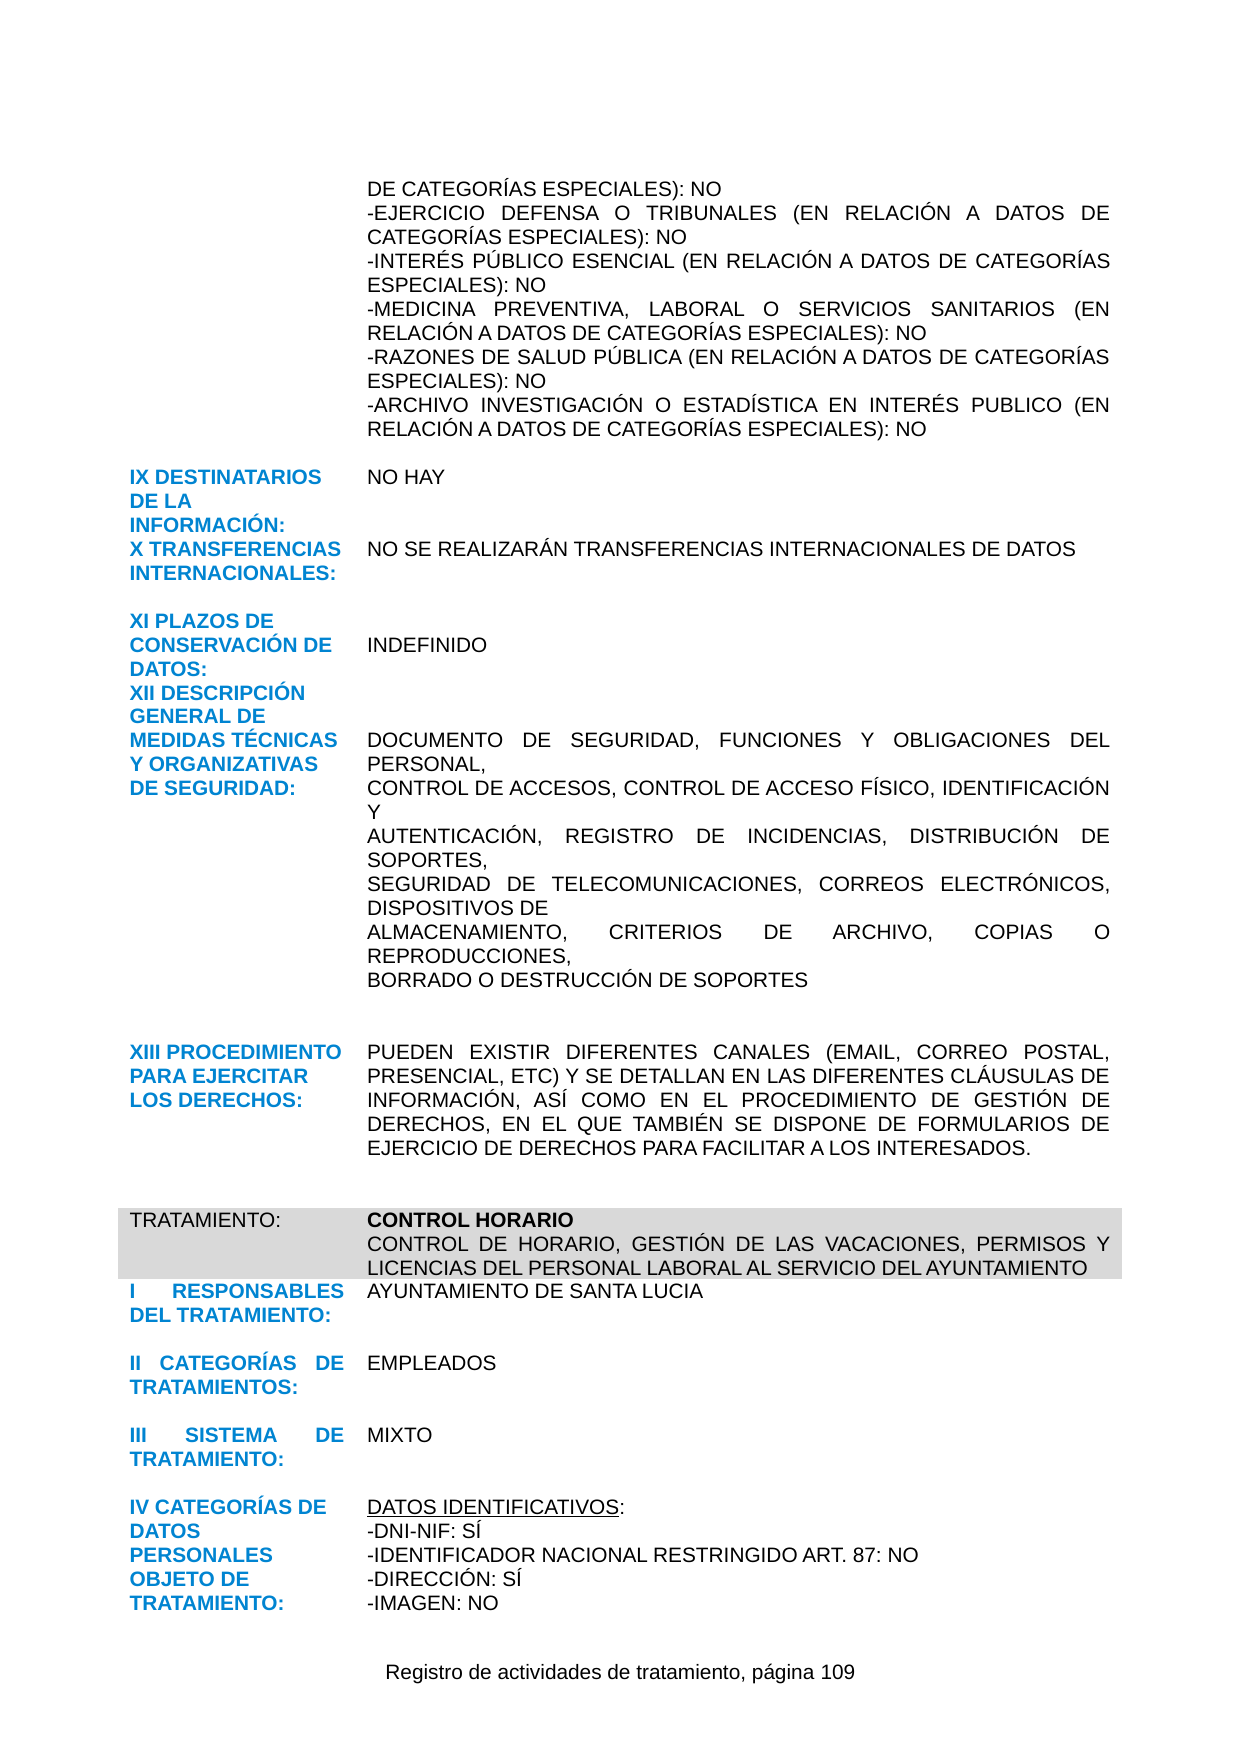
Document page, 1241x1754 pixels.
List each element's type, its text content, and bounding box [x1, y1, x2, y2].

table_cell DOCUMENTO DE SEGURIDAD, FUNCIONES Y OBLIGACIONES DEL PERSONAL, CONTROL DE ACCESOS, CONTROL DE ACCESO FÍSICO, IDENTIFICACIÓN Y AUTENTICACIÓN, REGISTRO DE INCIDENCIAS, DISTRIBUCIÓN DE SOPORTES, SEGURIDAD DE TELECOMUNICACIONES, CORREOS ELECTRÓNICOS, DISPOSITIVOS DE ALMACENAMIENTO, CRITERIOS DE ARCHIVO, COPIAS O REPRODUCCIONES, BORRADO O DESTRUCCIÓN DE SOPORTES [356, 680, 1122, 1040]
table_header TRATAMIENTO: [118, 1208, 356, 1279]
table_cell IV CATEGORÍAS DE DATOS PERSONALES OBJETO DE TRATAMIENTO: [118, 1495, 356, 1615]
table_cell EMPLEADOS [356, 1351, 1122, 1423]
table_cell DATOS IDENTIFICATIVOS: -DNI-NIF: SÍ -IDENTIFICADOR NACIONAL RESTRINGIDO ART. 87: NO -DIRECCIÓN: SÍ -IMAGEN: NO [356, 1495, 1122, 1615]
table_cell DE CATEGORÍAS ESPECIALES): NO -EJERCICIO DEFENSA O TRIBUNALES (EN RELACIÓN A DATOS DE CATEGORÍAS ESPECIALES): NO -INTERÉS PÚBLICO ESENCIAL (EN RELACIÓN A DATOS DE CATEGORÍAS ESPECIALES): NO -MEDICINA PREVENTIVA, LABORAL O SERVICIOS SANITARIOS (EN RELACIÓN A DATOS DE CATEGORÍAS ESPECIALES): NO -RAZONES DE SALUD PÚBLICA (EN RELACIÓN A DATOS DE CATEGORÍAS ESPECIALES): NO -ARCHIVO INVESTIGACIÓN O ESTADÍSTICA EN INTERÉS PUBLICO (EN RELACIÓN A DATOS DE CATEGORÍAS ESPECIALES): NO [356, 177, 1122, 465]
table_cell AYUNTAMIENTO DE SANTA LUCIA [356, 1279, 1122, 1351]
table_cell III SISTEMA DE TRATAMIENTO: [118, 1423, 356, 1495]
table_cell XI PLAZOS DE CONSERVACIÓN DE DATOS: [118, 609, 356, 680]
table_cell IX DESTINATARIOS DE LA INFORMACIÓN: [118, 465, 356, 537]
table_cell INDEFINIDO [356, 609, 1122, 680]
table_cell II CATEGORÍAS DE TRATAMIENTOS: [118, 1351, 356, 1423]
table_cell [118, 177, 356, 465]
table_cell MIXTO [356, 1423, 1122, 1495]
table_cell XII DESCRIPCIÓN GENERAL DE MEDIDAS TÉCNICAS Y ORGANIZATIVAS DE SEGURIDAD: [118, 680, 356, 1040]
table_cell XIII PROCEDIMIENTO PARA EJERCITAR LOS DERECHOS: [118, 1040, 356, 1183]
table_cell X TRANSFERENCIAS INTERNACIONALES: [118, 537, 356, 608]
table_cell NO HAY [356, 465, 1122, 537]
table_header CONTROL HORARIO CONTROL DE HORARIO, GESTIÓN DE LAS VACACIONES, PERMISOS Y LICENCIAS DEL PERSONAL LABORAL AL SERVICIO DEL AYUNTAMIENTO [356, 1208, 1122, 1279]
table_cell I RESPONSABLES DEL TRATAMIENTO: [118, 1279, 356, 1351]
table_cell NO SE REALIZARÁN TRANSFERENCIAS INTERNACIONALES DE DATOS [356, 537, 1122, 608]
table_cell PUEDEN EXISTIR DIFERENTES CANALES (EMAIL, CORREO POSTAL, PRESENCIAL, ETC) Y SE DETALLAN EN LAS DIFERENTES CLÁUSULAS DE INFORMACIÓN, ASÍ COMO EN EL PROCEDIMIENTO DE GESTIÓN DE DERECHOS, EN EL QUE TAMBIÉN SE DISPONE DE FORMULARIOS DE EJERCICIO DE DERECHOS PARA FACILITAR A LOS INTERESADOS. [356, 1040, 1122, 1183]
